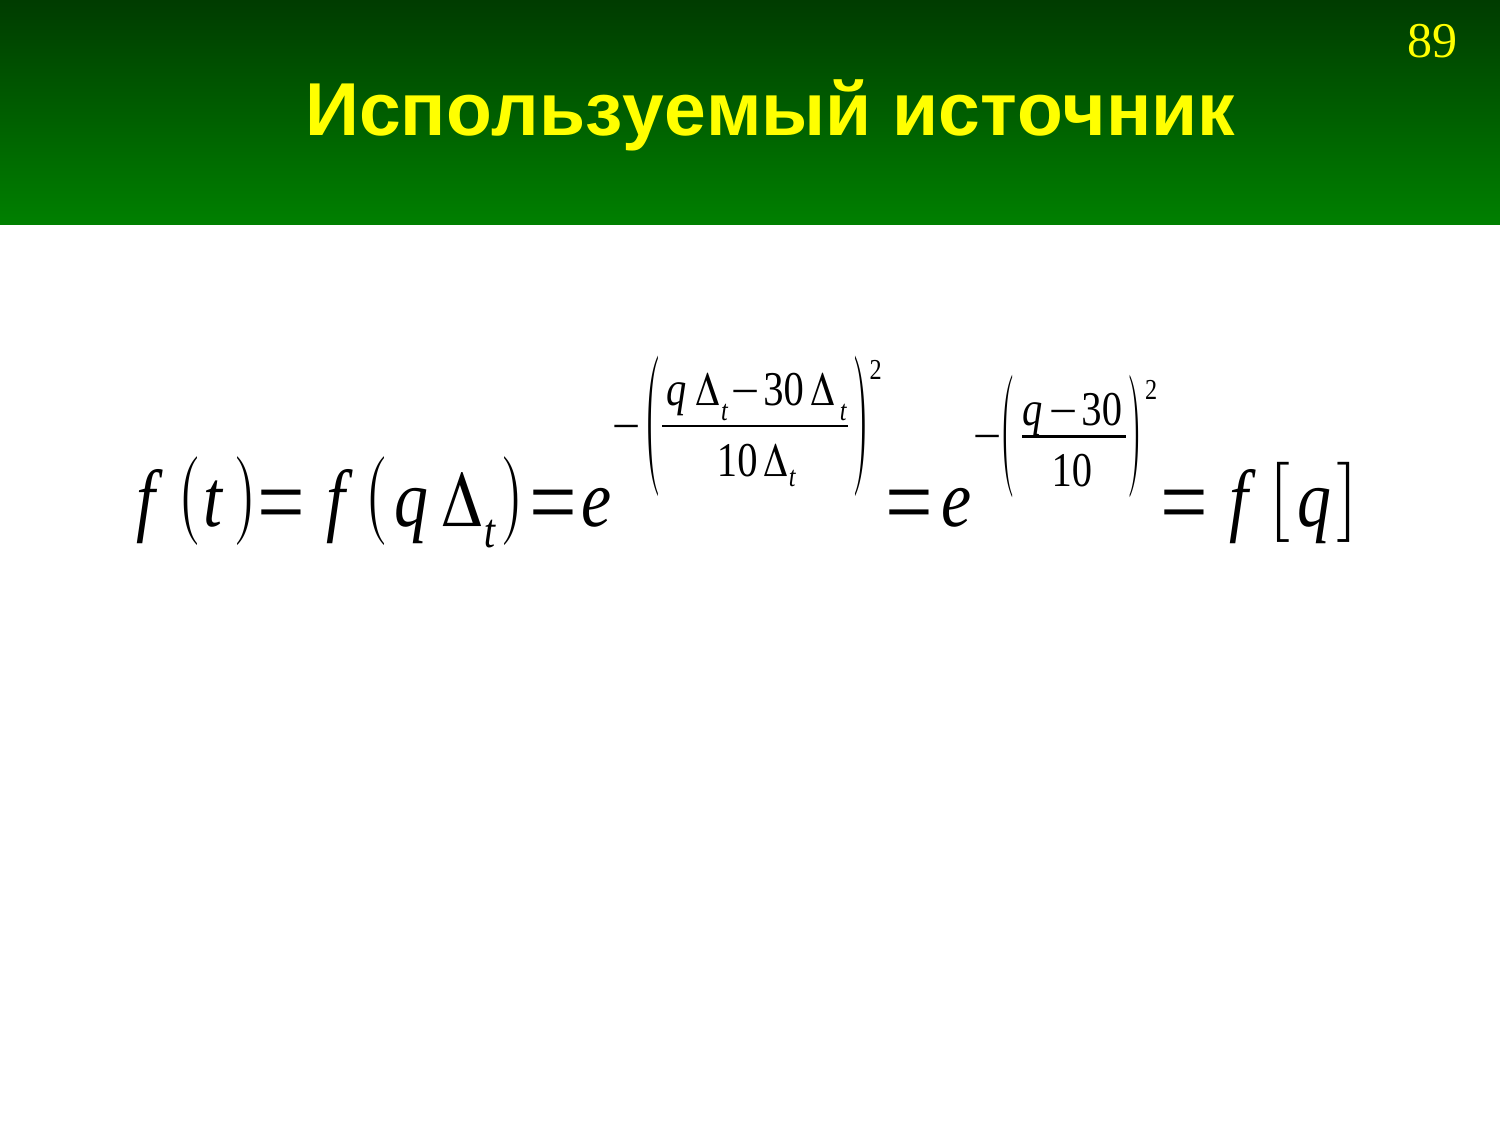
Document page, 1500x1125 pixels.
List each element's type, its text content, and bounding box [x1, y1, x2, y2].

title Используемый источник [100, 7, 1441, 204]
chart [106, 354, 1373, 556]
